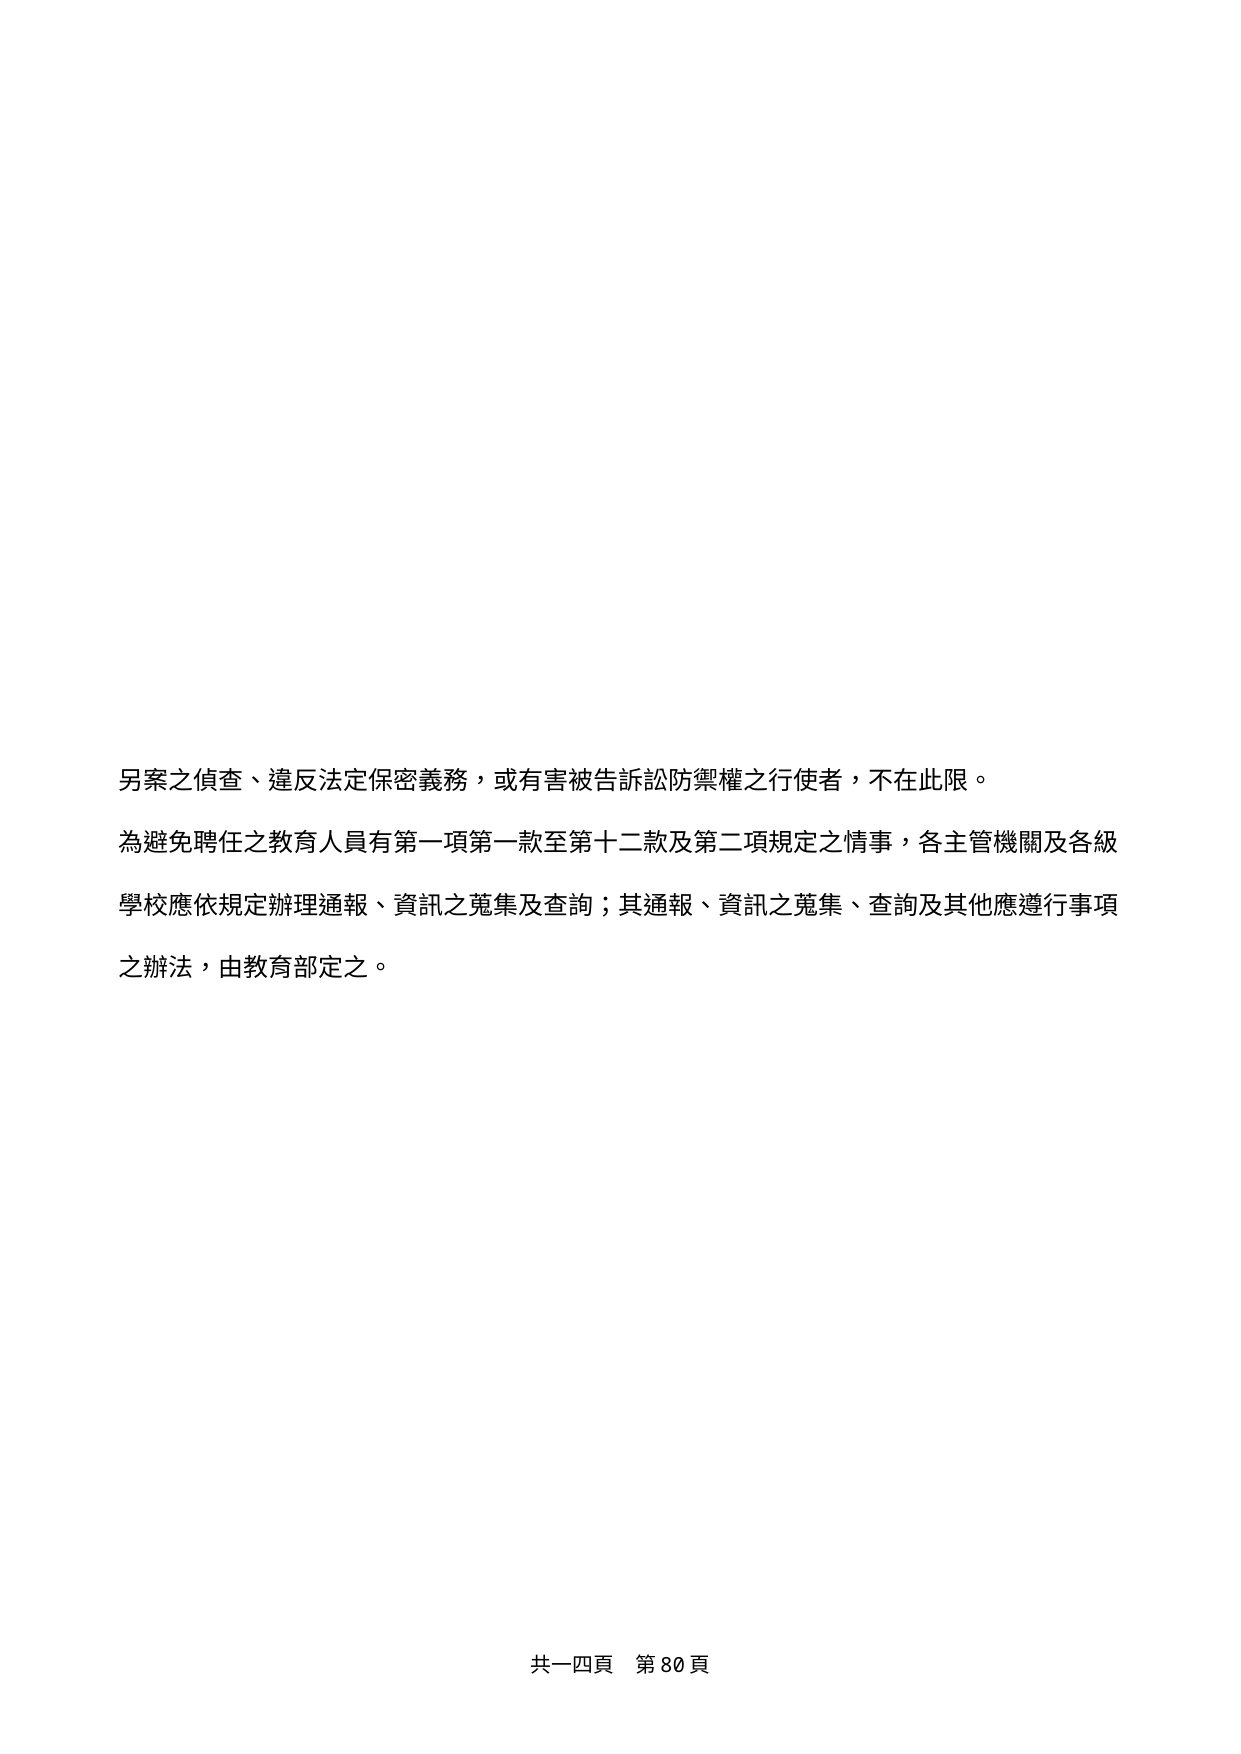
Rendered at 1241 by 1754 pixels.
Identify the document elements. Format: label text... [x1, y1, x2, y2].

text 為避免聘任之教育人員有第一項第一款至第十二款及第二項規定之情事，各主管機關及各級學校應依規定辦理通報、資訊之蒐集及查詢；其通報、資訊之蒐集、查詢及其他應遵行事項之辦法，由教育部定之。 [118, 799, 1122, 987]
text 另案之偵查、違反法定保密義務，或有害被告訴訟防禦權之行使者，不在此限。 [118, 737, 1122, 799]
